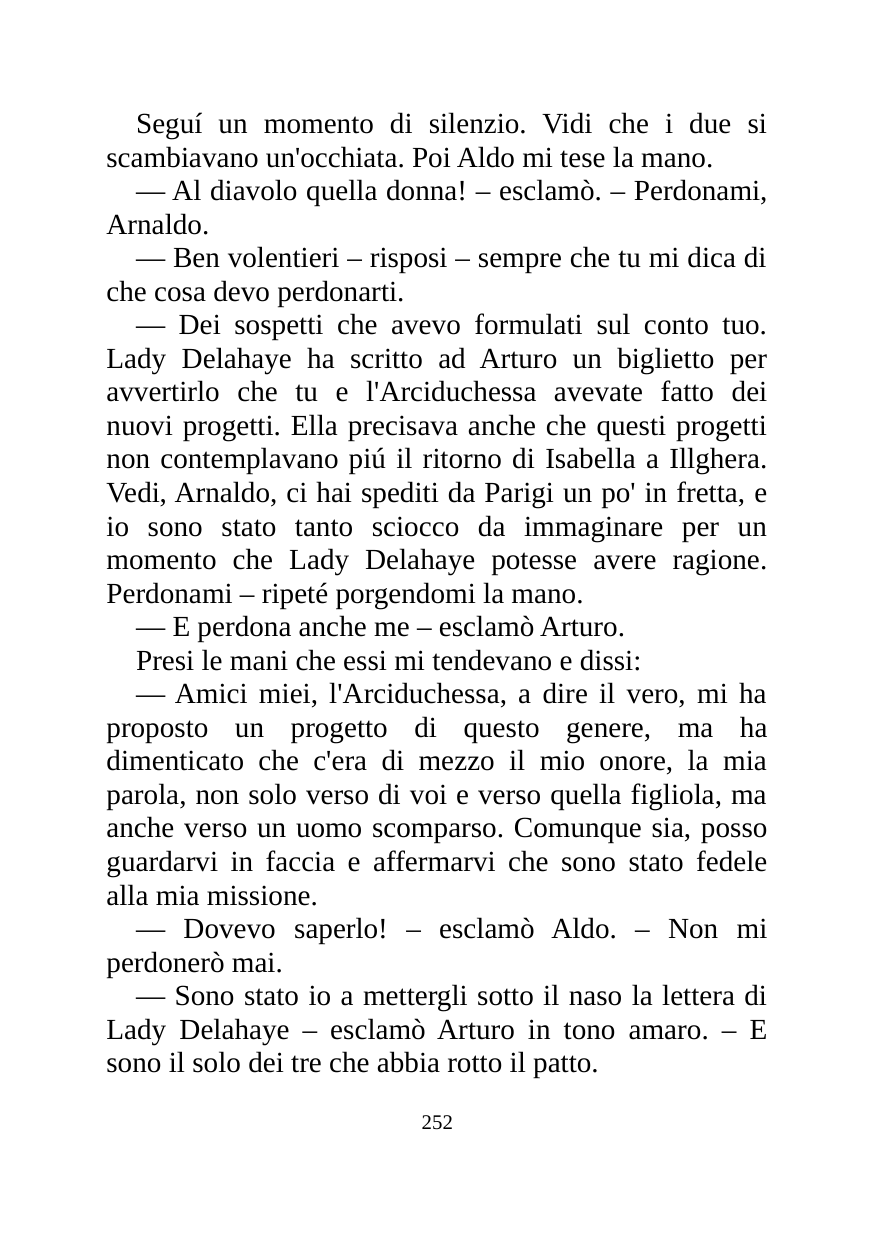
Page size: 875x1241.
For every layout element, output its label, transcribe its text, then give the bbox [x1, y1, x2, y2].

text — Sono stato io a mettergli sotto il naso la lettera di Lady Delahaye – esclamò Arturo in tono amaro. – E sono il solo dei tre che abbia rotto il patto. [106, 978, 768, 1079]
text Seguí un momento di silenzio. Vidi che i due si scambiavano un'occhiata. Poi Aldo mi tese la mano. [106, 106, 768, 173]
text — Dovevo saperlo! – esclamò Aldo. – Non mi perdonerò mai. [106, 911, 768, 978]
text — Amici miei, l'Arciduchessa, a dire il vero, mi ha proposto un progetto di questo genere, ma ha dimenticato che c'era di mezzo il mio onore, la mia parola, non solo verso di voi e verso quella figliola, ma anche verso un uomo scomparso. Comunque sia, posso guardarvi in faccia e affermarvi che sono stato fedele alla mia missione. [106, 676, 768, 911]
text — Dei sospetti che avevo formulati sul conto tuo. Lady Delahaye ha scritto ad Arturo un biglietto per avvertirlo che tu e l'Arciduchessa avevate fatto dei nuovi progetti. Ella precisava anche che questi progetti non contemplavano piú il ritorno di Isabella a Illghera. Vedi, Arnaldo, ci hai spediti da Parigi un po' in fretta, e io sono stato tanto sciocco da immaginare per un momento che Lady Delahaye potesse avere ragione. Perdonami – ripeté porgendomi la mano. [106, 307, 768, 609]
text Presi le mani che essi mi tendevano e dissi: [106, 643, 768, 676]
text — Al diavolo quella donna! – esclamò. – Perdonami, Arnaldo. [106, 173, 768, 240]
text — Ben volentieri – risposi – sempre che tu mi dica di che cosa devo perdonarti. [106, 240, 768, 307]
text — E perdona anche me – esclamò Arturo. [106, 609, 768, 643]
